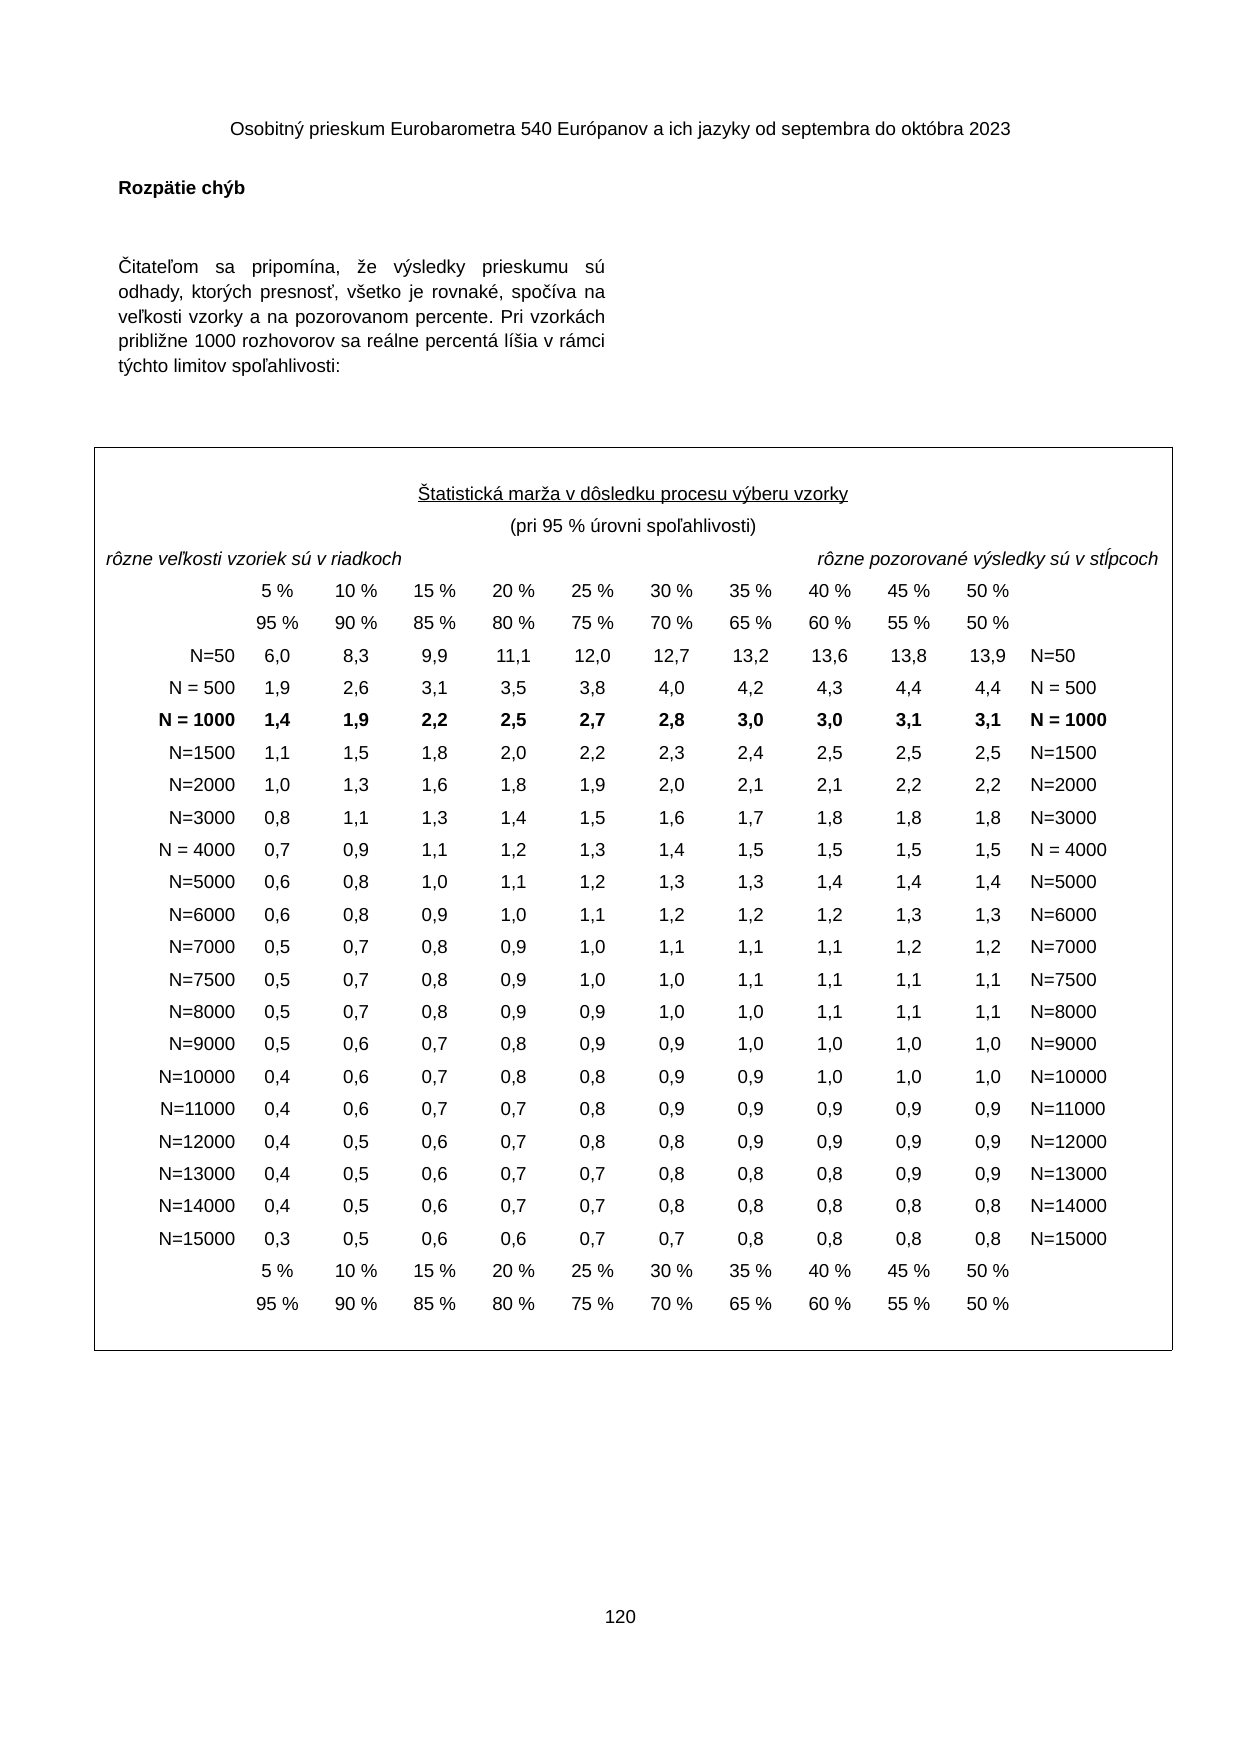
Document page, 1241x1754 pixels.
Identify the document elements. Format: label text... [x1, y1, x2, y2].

table_cell 1,1 [632, 931, 711, 963]
table_cell 1,0 [474, 898, 553, 931]
table_cell 0,5 [316, 1190, 395, 1222]
table_cell N=1500 [1027, 736, 1163, 769]
table_cell 1,4 [238, 704, 316, 736]
table_cell 0,9 [395, 898, 474, 931]
table_cell 0,6 [395, 1125, 474, 1157]
table_cell 1,0 [238, 769, 316, 801]
table_cell N=6000 [1027, 898, 1163, 931]
table_cell 4,0 [632, 671, 711, 704]
table_cell N=11000 [103, 1093, 238, 1125]
table_cell 2,6 [316, 671, 395, 704]
table_cell 1,7 [711, 801, 790, 833]
table_cell 4,4 [869, 671, 948, 704]
table_cell 75 % [553, 1287, 632, 1319]
table_cell N=2000 [103, 769, 238, 801]
table_cell 1,0 [553, 963, 632, 995]
table_cell 1,2 [790, 898, 869, 931]
table_cell 0,8 [553, 1060, 632, 1093]
table_cell 2,4 [711, 736, 790, 769]
table_cell 0,5 [316, 1222, 395, 1254]
table_cell 13,6 [790, 639, 869, 671]
table_cell 1,0 [632, 995, 711, 1028]
table_cell 15 % [395, 1255, 474, 1287]
table_cell 30 % [632, 1255, 711, 1287]
table_cell N=3000 [1027, 801, 1163, 833]
table_cell 15 % [395, 574, 474, 607]
table_cell 1,5 [869, 834, 948, 866]
table_cell 1,8 [948, 801, 1027, 833]
table_cell 85 % [395, 1287, 474, 1319]
table_cell 65 % [711, 1287, 790, 1319]
table_cell 1,2 [632, 898, 711, 931]
table_cell 1,0 [711, 1028, 790, 1060]
table_cell 60 % [790, 607, 869, 639]
table_cell 1,5 [711, 834, 790, 866]
table_cell N=13000 [103, 1158, 238, 1190]
table_cell 1,9 [553, 769, 632, 801]
table_cell [553, 542, 632, 574]
table_cell [632, 542, 711, 574]
table_cell 1,0 [948, 1028, 1027, 1060]
table_cell 0,8 [711, 1222, 790, 1254]
table_cell 95 % [238, 607, 316, 639]
table_cell [103, 1255, 238, 1287]
table_cell 40 % [790, 574, 869, 607]
table_cell 0,6 [238, 866, 316, 898]
table_cell 90 % [316, 607, 395, 639]
table_cell 1,1 [553, 898, 632, 931]
table_cell 1,5 [790, 834, 869, 866]
table_cell N = 500 [1027, 671, 1163, 704]
table_cell 1,1 [948, 995, 1027, 1028]
table_cell N=2000 [1027, 769, 1163, 801]
table_cell 80 % [474, 607, 553, 639]
table_cell 0,8 [395, 963, 474, 995]
table_cell N=12000 [1027, 1125, 1163, 1157]
table_cell 55 % [869, 1287, 948, 1319]
table_cell 0,9 [474, 995, 553, 1028]
table_cell 0,9 [869, 1093, 948, 1125]
table_cell 12,7 [632, 639, 711, 671]
table_cell 0,9 [869, 1125, 948, 1157]
table_cell 0,8 [869, 1222, 948, 1254]
table_cell 0,7 [395, 1060, 474, 1093]
table_cell 1,3 [395, 801, 474, 833]
table_cell 1,2 [474, 834, 553, 866]
table_cell 1,6 [395, 769, 474, 801]
table_cell 45 % [869, 574, 948, 607]
table_cell 6,0 [238, 639, 316, 671]
table_cell 3,5 [474, 671, 553, 704]
table_cell 0,8 [948, 1190, 1027, 1222]
table_cell 5 % [238, 574, 316, 607]
table_cell [103, 607, 238, 639]
table_cell 20 % [474, 1255, 553, 1287]
table_cell 0,5 [316, 1158, 395, 1190]
table_cell 70 % [632, 607, 711, 639]
table_cell 4,2 [711, 671, 790, 704]
table_cell 4,3 [790, 671, 869, 704]
table_cell N=7000 [1027, 931, 1163, 963]
table_cell 0,8 [632, 1158, 711, 1190]
table_cell 55 % [869, 607, 948, 639]
table_cell [103, 1287, 238, 1319]
table_cell 45 % [869, 1255, 948, 1287]
table_cell 0,8 [711, 1190, 790, 1222]
table_cell N=50 [1027, 639, 1163, 671]
table_cell 1,3 [553, 834, 632, 866]
table_cell N = 500 [103, 671, 238, 704]
table_cell 0,6 [316, 1093, 395, 1125]
table_cell N=8000 [1027, 995, 1163, 1028]
table_cell 1,0 [632, 963, 711, 995]
table_cell N=7000 [103, 931, 238, 963]
table_cell 80 % [474, 1287, 553, 1319]
table_cell 0,8 [395, 931, 474, 963]
table_cell 1,0 [790, 1028, 869, 1060]
table_cell 0,4 [238, 1093, 316, 1125]
table_cell 1,0 [948, 1060, 1027, 1093]
table_cell [1027, 574, 1163, 607]
table_cell 3,0 [711, 704, 790, 736]
table_cell N=7500 [103, 963, 238, 995]
table_cell 0,4 [238, 1158, 316, 1190]
table_cell 0,8 [711, 1158, 790, 1190]
table_cell 4,4 [948, 671, 1027, 704]
table_cell 35 % [711, 1255, 790, 1287]
table_cell 1,3 [316, 769, 395, 801]
table_cell 1,2 [553, 866, 632, 898]
table_cell 0,3 [238, 1222, 316, 1254]
table_cell 1,1 [316, 801, 395, 833]
table_cell 0,7 [395, 1028, 474, 1060]
table_cell N=13000 [1027, 1158, 1163, 1190]
table_cell 0,4 [238, 1060, 316, 1093]
table_cell 0,7 [316, 931, 395, 963]
table_cell 0,9 [948, 1158, 1027, 1190]
table_cell 3,1 [869, 704, 948, 736]
table_cell 12,0 [553, 639, 632, 671]
table_cell 1,2 [711, 898, 790, 931]
table_cell 0,5 [316, 1125, 395, 1157]
table_cell [103, 574, 238, 607]
table_cell N=15000 [1027, 1222, 1163, 1254]
table_cell 1,8 [395, 736, 474, 769]
table_cell 50 % [948, 607, 1027, 639]
table_cell 1,5 [553, 801, 632, 833]
table_cell N=6000 [103, 898, 238, 931]
table_cell 0,9 [316, 834, 395, 866]
table_cell 0,9 [948, 1093, 1027, 1125]
table_cell N=10000 [103, 1060, 238, 1093]
table_cell 90 % [316, 1287, 395, 1319]
table_cell 2,2 [869, 769, 948, 801]
table_cell 1,1 [474, 866, 553, 898]
table_cell 0,7 [474, 1190, 553, 1222]
table_cell 1,1 [711, 931, 790, 963]
table_cell N = 1000 [1027, 704, 1163, 736]
table_cell 0,9 [948, 1125, 1027, 1157]
table_cell 0,8 [790, 1158, 869, 1190]
text Čitateľom sa pripomína, že výsledky prieskumu sú odhady, ktorých presnosť, všetko je rovnaké, spočíva na veľkosti vzorky a na pozorovanom percente. Pri vzorkách približne 1000 rozhovorov sa reálne percentá líšia v rámci týchto limitov spoľahlivosti: [118, 256, 605, 377]
table_cell 0,9 [632, 1093, 711, 1125]
table_cell [1027, 1255, 1163, 1287]
table_cell 0,8 [632, 1190, 711, 1222]
table_cell 0,9 [711, 1125, 790, 1157]
table_cell 0,8 [790, 1190, 869, 1222]
table_cell 0,6 [395, 1190, 474, 1222]
table_cell 0,8 [474, 1060, 553, 1093]
table_cell 1,0 [711, 995, 790, 1028]
table_cell 0,9 [711, 1093, 790, 1125]
table_cell 1,1 [790, 931, 869, 963]
table_cell 0,9 [869, 1158, 948, 1190]
table_cell N=14000 [1027, 1190, 1163, 1222]
table_cell 50 % [948, 1287, 1027, 1319]
table_cell 0,6 [238, 898, 316, 931]
table_cell 2,8 [632, 704, 711, 736]
table_cell 1,1 [711, 963, 790, 995]
table_cell 0,9 [474, 963, 553, 995]
table_cell 0,9 [632, 1028, 711, 1060]
table_cell 0,7 [474, 1158, 553, 1190]
table_cell 2,5 [474, 704, 553, 736]
table_cell (pri 95 % úrovni spoľahlivosti) [103, 510, 1163, 542]
table_cell 9,9 [395, 639, 474, 671]
table_cell 0,7 [474, 1093, 553, 1125]
table_cell 0,9 [790, 1125, 869, 1157]
text [95, 448, 1172, 1350]
table_cell 1,4 [948, 866, 1027, 898]
table_cell 0,8 [395, 995, 474, 1028]
table_cell 0,7 [238, 834, 316, 866]
table_cell 0,5 [238, 963, 316, 995]
table_cell 1,6 [632, 801, 711, 833]
table_cell 0,7 [553, 1190, 632, 1222]
table_cell 1,5 [948, 834, 1027, 866]
table_cell 25 % [553, 1255, 632, 1287]
table_cell 2,2 [948, 769, 1027, 801]
table_cell 2,7 [553, 704, 632, 736]
table_cell 0,8 [632, 1125, 711, 1157]
table_cell 3,1 [395, 671, 474, 704]
table_cell 0,7 [553, 1222, 632, 1254]
table_cell 30 % [632, 574, 711, 607]
table_cell N=1500 [103, 736, 238, 769]
table_cell 0,4 [238, 1190, 316, 1222]
table_cell 2,2 [395, 704, 474, 736]
table_cell 1,1 [790, 995, 869, 1028]
table_cell 1,0 [395, 866, 474, 898]
table_cell 1,1 [869, 995, 948, 1028]
table_cell 95 % [238, 1287, 316, 1319]
table_cell 1,4 [869, 866, 948, 898]
table_cell 1,1 [948, 963, 1027, 995]
table_cell 2,0 [632, 769, 711, 801]
table_cell 1,4 [632, 834, 711, 866]
table_cell 2,0 [474, 736, 553, 769]
table_cell [1027, 607, 1163, 639]
table_cell 13,8 [869, 639, 948, 671]
table_cell 3,0 [790, 704, 869, 736]
table_cell N=10000 [1027, 1060, 1163, 1093]
table_cell 2,2 [553, 736, 632, 769]
table_cell 2,3 [632, 736, 711, 769]
table_cell 1,3 [948, 898, 1027, 931]
table_cell N=8000 [103, 995, 238, 1028]
table_cell 20 % [474, 574, 553, 607]
table_cell 0,8 [316, 898, 395, 931]
table_cell N=12000 [103, 1125, 238, 1157]
table_cell N=5000 [1027, 866, 1163, 898]
table_cell 85 % [395, 607, 474, 639]
table_cell 0,8 [316, 866, 395, 898]
table_cell 65 % [711, 607, 790, 639]
table_cell N=9000 [103, 1028, 238, 1060]
table_cell 1,1 [395, 834, 474, 866]
table_cell 0,7 [316, 963, 395, 995]
table_cell 5 % [238, 1255, 316, 1287]
table_cell 35 % [711, 574, 790, 607]
table_cell 0,9 [711, 1060, 790, 1093]
table_cell 1,2 [869, 931, 948, 963]
table_cell 0,6 [395, 1222, 474, 1254]
table_cell 0,9 [474, 931, 553, 963]
table_cell 0,6 [395, 1158, 474, 1190]
table_cell N=3000 [103, 801, 238, 833]
table_cell 0,6 [316, 1028, 395, 1060]
table_cell 0,8 [553, 1093, 632, 1125]
table_cell 0,9 [632, 1060, 711, 1093]
table_cell 2,5 [869, 736, 948, 769]
table_cell 2,5 [790, 736, 869, 769]
table_cell 0,8 [238, 801, 316, 833]
table_cell 1,9 [316, 704, 395, 736]
table_cell 0,5 [238, 1028, 316, 1060]
table_cell 1,3 [711, 866, 790, 898]
table_cell 1,2 [948, 931, 1027, 963]
table_cell N=9000 [1027, 1028, 1163, 1060]
table_cell 0,9 [790, 1093, 869, 1125]
table_cell 2,1 [711, 769, 790, 801]
table_cell 1,1 [790, 963, 869, 995]
table_cell 0,7 [474, 1125, 553, 1157]
table_cell 1,9 [238, 671, 316, 704]
table_cell 75 % [553, 607, 632, 639]
table_cell rôzne veľkosti vzoriek sú v riadkoch [103, 542, 553, 574]
table_cell N=7500 [1027, 963, 1163, 995]
table_cell 1,3 [869, 898, 948, 931]
table_cell 1,1 [238, 736, 316, 769]
table_cell 60 % [790, 1287, 869, 1319]
table_cell [1027, 1287, 1163, 1319]
table_cell N=5000 [103, 866, 238, 898]
table_cell 1,4 [474, 801, 553, 833]
table_cell 13,9 [948, 639, 1027, 671]
table_cell 1,8 [790, 801, 869, 833]
table_cell N = 4000 [1027, 834, 1163, 866]
table_cell 10 % [316, 574, 395, 607]
table_cell 3,1 [948, 704, 1027, 736]
table_cell 25 % [553, 574, 632, 607]
table_cell 1,5 [316, 736, 395, 769]
table_cell 0,8 [553, 1125, 632, 1157]
table_cell 1,0 [790, 1060, 869, 1093]
table_cell 0,5 [238, 995, 316, 1028]
table_cell 0,5 [238, 931, 316, 963]
table_cell 0,6 [474, 1222, 553, 1254]
table_cell rôzne pozorované výsledky sú v stĺpcoch [711, 542, 1163, 574]
table_cell 0,7 [553, 1158, 632, 1190]
table_cell N=14000 [103, 1190, 238, 1222]
table_cell 0,6 [316, 1060, 395, 1093]
table_cell 3,8 [553, 671, 632, 704]
table_cell 40 % [790, 1255, 869, 1287]
table_cell 0,4 [238, 1125, 316, 1157]
table_cell 1,8 [474, 769, 553, 801]
table_cell 2,5 [948, 736, 1027, 769]
table_cell 0,9 [553, 1028, 632, 1060]
table_cell 1,0 [869, 1060, 948, 1093]
table_cell 0,8 [790, 1222, 869, 1254]
table_cell 2,1 [790, 769, 869, 801]
table_cell 0,9 [553, 995, 632, 1028]
table_header Štatistická marža v dôsledku procesu výberu vzorky [103, 477, 1163, 509]
table_cell 10 % [316, 1255, 395, 1287]
table_cell 8,3 [316, 639, 395, 671]
table_cell 11,1 [474, 639, 553, 671]
table_cell 70 % [632, 1287, 711, 1319]
table_cell N=15000 [103, 1222, 238, 1254]
table_cell 0,7 [395, 1093, 474, 1125]
table_cell 50 % [948, 574, 1027, 607]
table_cell 1,3 [632, 866, 711, 898]
table_cell 0,7 [316, 995, 395, 1028]
table_cell 1,8 [869, 801, 948, 833]
table_cell 0,8 [474, 1028, 553, 1060]
table_cell N=50 [103, 639, 238, 671]
table_cell N = 1000 [103, 704, 238, 736]
table_cell 1,0 [869, 1028, 948, 1060]
table_cell N = 4000 [103, 834, 238, 866]
text Rozpätie chýb [118, 177, 605, 199]
table_cell 0,8 [869, 1190, 948, 1222]
table_cell 0,8 [948, 1222, 1027, 1254]
table_cell N=11000 [1027, 1093, 1163, 1125]
table_cell 1,4 [790, 866, 869, 898]
table_cell 0,7 [632, 1222, 711, 1254]
table_cell 1,1 [869, 963, 948, 995]
table_cell 50 % [948, 1255, 1027, 1287]
table_cell 1,0 [553, 931, 632, 963]
table_cell 13,2 [711, 639, 790, 671]
